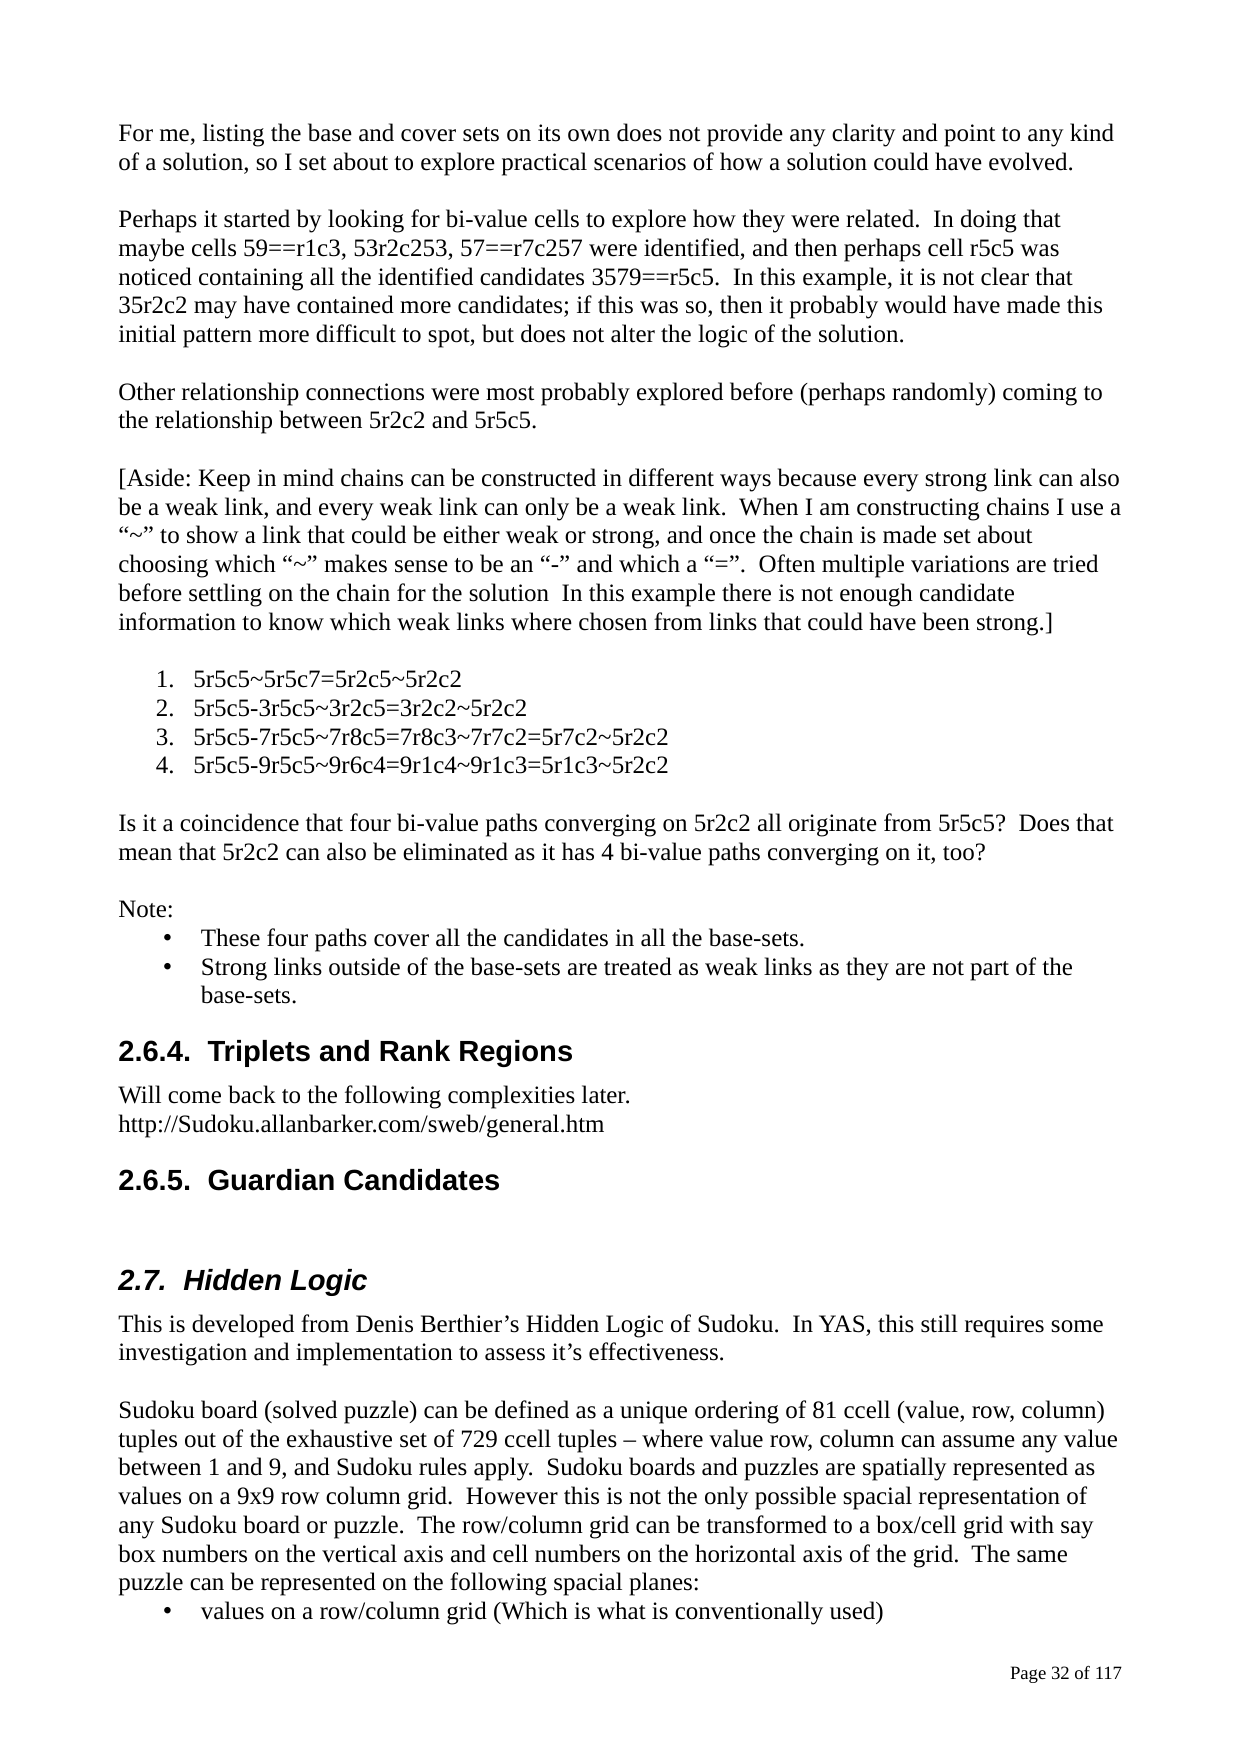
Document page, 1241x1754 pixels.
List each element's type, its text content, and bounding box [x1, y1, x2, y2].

list Strong links outside of the base-sets are treated as weak links as they are not part of the base-sets. [163, 952, 1122, 1009]
text Other relationship connections were most probably explored before (perhaps randomly) coming to the relationship between 5r2c2 and 5r5c5. [118, 377, 1122, 434]
text [Aside: Keep in mind chains can be constructed in different ways because every strong link can also be a weak link, and every weak link can only be a weak link. When I am constructing chains I use a “~” to show a link that could be either weak or strong, and once the chain is made set about choosing which “~” makes sense to be an “-” and which a “=”. Often multiple variations are tried before settling on the chain for the solution In this example there is not enough candidate information to know which weak links where chosen from links that could have been strong.] [118, 463, 1122, 636]
text Note: [118, 894, 1122, 923]
list These four paths cover all the candidates in all the base-sets. [163, 923, 1122, 952]
text This is developed from Denis Berthier’s Hidden Logic of Sudoku. In YAS, this still requires some investigation and implementation to assess it’s effectiveness. [118, 1309, 1122, 1366]
text http://Sudoku.allanbarker.com/sweb/general.htm [118, 1109, 1122, 1138]
list 5r5c5-7r5c5~7r8c5=7r8c3~7r7c2=5r7c2~5r2c2 [156, 722, 1122, 751]
list 5r5c5-3r5c5~3r2c5=3r2c2~5r2c2 [156, 693, 1122, 722]
list values on a row/column grid (Which is what is conventionally used) [163, 1596, 1122, 1625]
list 5r5c5-9r5c5~9r6c4=9r1c4~9r1c3=5r1c3~5r2c2 [156, 751, 1122, 779]
subtitle Triplets and Rank Regions [118, 1034, 1122, 1068]
text Is it a coincidence that four bi-value paths converging on 5r2c2 all originate from 5r5c5? Does that mean that 5r2c2 can also be eliminated as it has 4 bi-value paths converging on it, too? [118, 808, 1122, 866]
text Sudoku board (solved puzzle) can be defined as a unique ordering of 81 ccell (value, row, column) tuples out of the exhaustive set of 729 ccell tuples – where value row, column can assume any value between 1 and 9, and Sudoku rules apply. Sudoku boards and puzzles are spatially represented as values on a 9x9 row column grid. However this is not the only possible spacial representation of any Sudoku board or puzzle. The row/column grid can be transformed to a box/cell grid with say box numbers on the vertical axis and cell numbers on the horizontal axis of the grid. The same puzzle can be represented on the following spacial planes: [118, 1395, 1122, 1596]
text Perhaps it started by looking for bi-value cells to explore how they were related. In doing that maybe cells 59==r1c3, 53r2c253, 57==r7c257 were identified, and then perhaps cell r5c5 was noticed containing all the identified candidates 3579==r5c5. In this example, it is not clear that 35r2c2 may have contained more candidates; if this was so, then it probably would have made this initial pattern more difficult to spot, but does not alter the logic of the solution. [118, 204, 1122, 348]
text For me, listing the base and cover sets on its own does not provide any clarity and point to any kind of a solution, so I set about to explore practical scenarios of how a solution could have evolved. [118, 118, 1122, 176]
subtitle Hidden Logic [118, 1263, 1122, 1296]
subtitle Guardian Candidates [118, 1163, 1122, 1196]
list 5r5c5~5r5c7=5r2c5~5r2c2 [156, 664, 1122, 693]
text Will come back to the following complexities later. [118, 1080, 1122, 1109]
